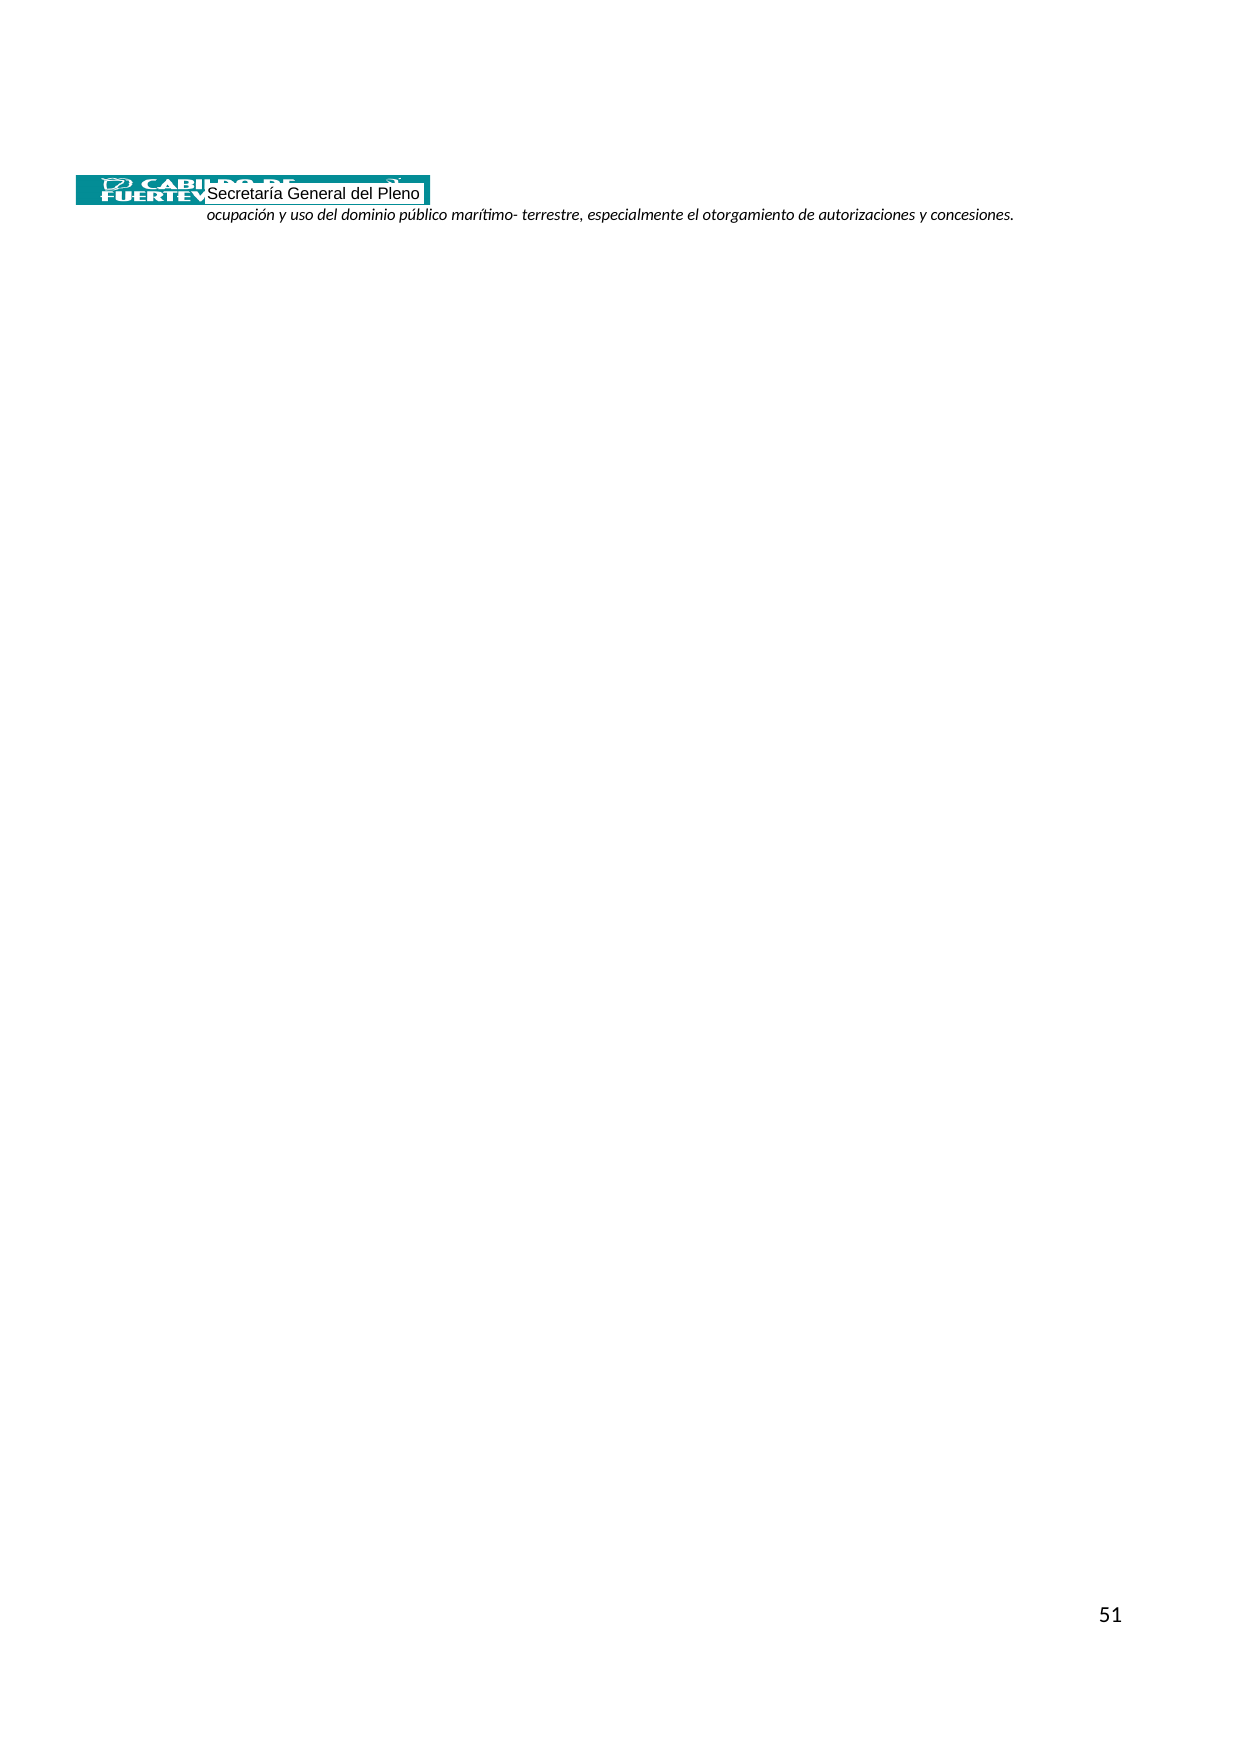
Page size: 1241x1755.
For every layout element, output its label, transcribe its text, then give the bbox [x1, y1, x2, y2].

picture [75, 175, 431, 205]
list ocupación y uso del dominio público marítimo- terrestre, especialmente el otorgamiento de autorizaciones y concesiones. [189, 204, 1123, 225]
